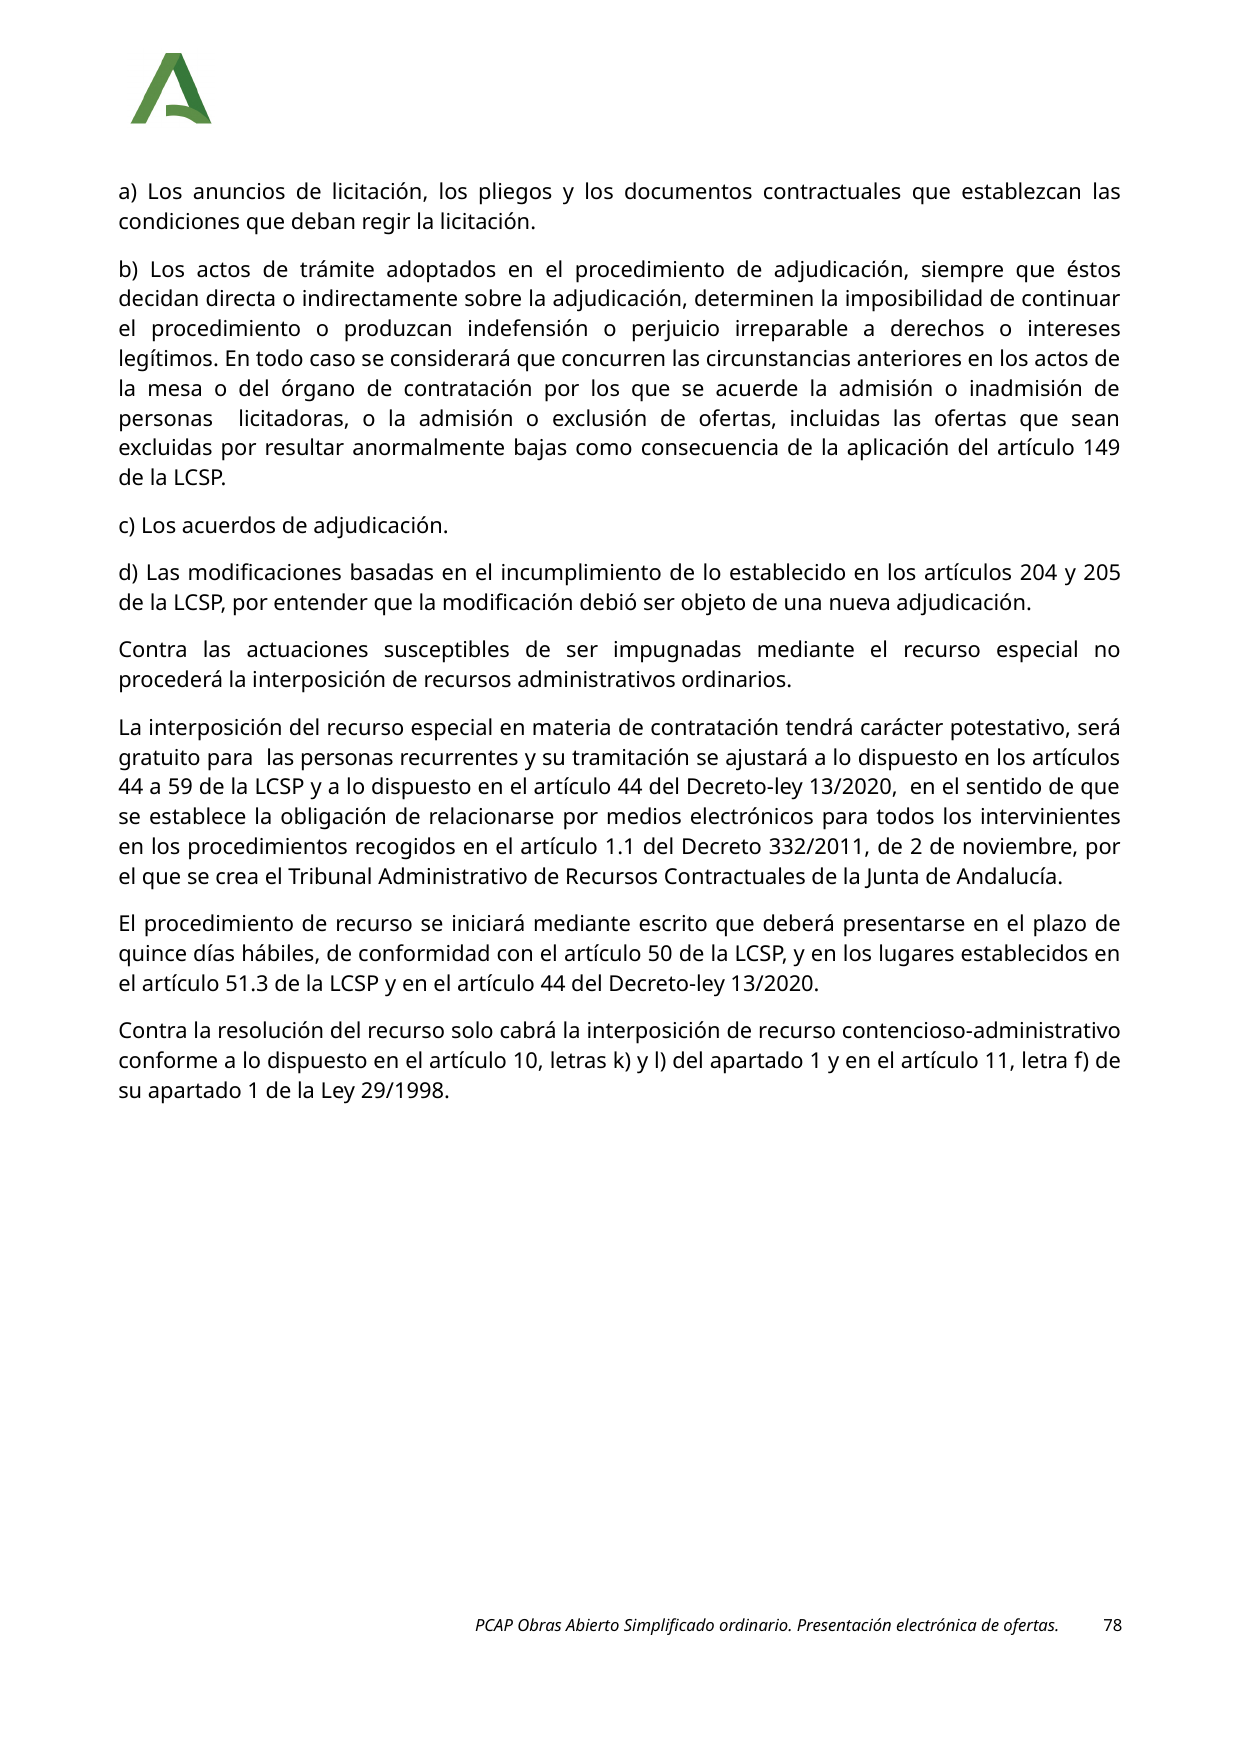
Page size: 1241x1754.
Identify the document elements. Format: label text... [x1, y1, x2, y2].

text El procedimiento de recurso se iniciará mediante escrito que deberá presentarse en el plazo de quince días hábiles, de conformidad con el artículo 50 de la LCSP, y en los lugares establecidos en el artículo 51.3 de la LCSP y en el artículo 44 del Decreto-ley 13/2020. [118, 908, 1122, 998]
picture [127, 48, 216, 128]
text Contra la resolución del recurso solo cabrá la interposición de recurso contencioso-administrativo conforme a lo dispuesto en el artículo 10, letras k) y l) del apartado 1 y en el artículo 11, letra f) de su apartado 1 de la Ley 29/1998. [118, 1015, 1122, 1105]
text a) Los anuncios de licitación, los pliegos y los documentos contractuales que establezcan las condiciones que deban regir la licitación. [118, 176, 1122, 236]
text b) Los actos de trámite adoptados en el procedimiento de adjudicación, siempre que éstos decidan directa o indirectamente sobre la adjudicación, determinen la imposibilidad de continuar el procedimiento o produzcan indefensión o perjuicio irreparable a derechos o intereses legítimos. En todo caso se considerará que concurren las circunstancias anteriores en los actos de la mesa o del órgano de contratación por los que se acuerde la admisión o inadmisión de personas licitadoras, o la admisión o exclusión de ofertas, incluidas las ofertas que sean excluidas por resultar anormalmente bajas como consecuencia de la aplicación del artículo 149 de la LCSP. [118, 254, 1122, 492]
text Contra las actuaciones susceptibles de ser impugnadas mediante el recurso especial no procederá la interposición de recursos administrativos ordinarios. [118, 634, 1122, 694]
text c) Los acuerdos de adjudicación. [118, 510, 1122, 539]
text d) Las modificaciones basadas en el incumplimiento de lo establecido en los artículos 204 y 205 de la LCSP, por entender que la modificación debió ser objeto de una nueva adjudicación. [118, 557, 1122, 617]
text La interposición del recurso especial en materia de contratación tendrá carácter potestativo, será gratuito para las personas recurrentes y su tramitación se ajustará a lo dispuesto en los artículos 44 a 59 de la LCSP y a lo dispuesto en el artículo 44 del Decreto-ley 13/2020, en el sentido de que se establece la obligación de relacionarse por medios electrónicos para todos los intervinientes en los procedimientos recogidos en el artículo 1.1 del Decreto 332/2011, de 2 de noviembre, por el que se crea el Tribunal Administrativo de Recursos Contractuales de la Junta de Andalucía. [118, 712, 1122, 891]
